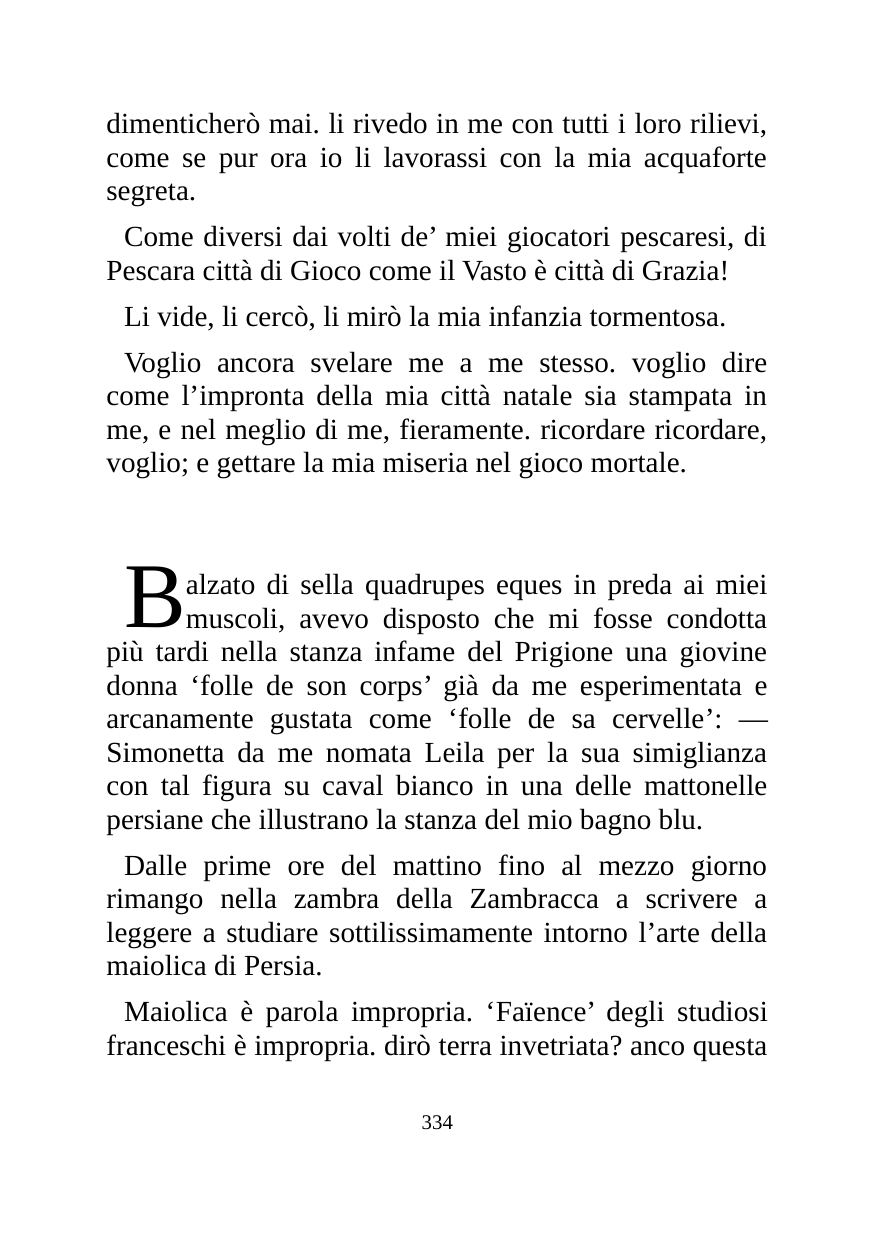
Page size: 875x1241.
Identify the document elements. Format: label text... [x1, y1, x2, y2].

text Balzato di sella quadrupes eques in preda ai miei muscoli, avevo disposto che mi fosse condotta più tardi nella stanza infame del Prigione una giovine donna ‘folle de son corps’ già da me esperimentata e arcanamente gustata come ‘folle de sa cervelle’: — Simonetta da me nomata Leila per la sua simiglianza con tal figura su caval bianco in una delle mattonelle persiane che illustrano la stanza del mio bagno blu. [106, 567, 768, 836]
text Come diversi dai volti de’ miei giocatori pescaresi, di Pescara città di Gioco come il Vasto è città di Grazia! [106, 219, 768, 286]
text dimenticherò mai. li rivedo in me con tutti i loro rilievi, come se pur ora io li lavorassi con la mia acquaforte segreta. [106, 106, 768, 207]
text Maiolica è parola impropria. ‘Faïence’ degli studiosi franceschi è impropria. dirò terra invetriata? anco questa [106, 994, 768, 1062]
text Voglio ancora svelare me a me stesso. voglio dire come l’impronta della mia città natale sia stampata in me, e nel meglio di me, fieramente. ricordare ricordare, voglio; e gettare la mia miseria nel gioco mortale. [106, 345, 768, 479]
text Li vide, li cercò, li mirò la mia infanzia tormentosa. [106, 299, 768, 332]
text Dalle prime ore del mattino fino al mezzo giorno rimango nella zambra della Zambracca a scrivere a leggere a studiare sottilissimamente intorno l’arte della maiolica di Persia. [106, 848, 768, 982]
